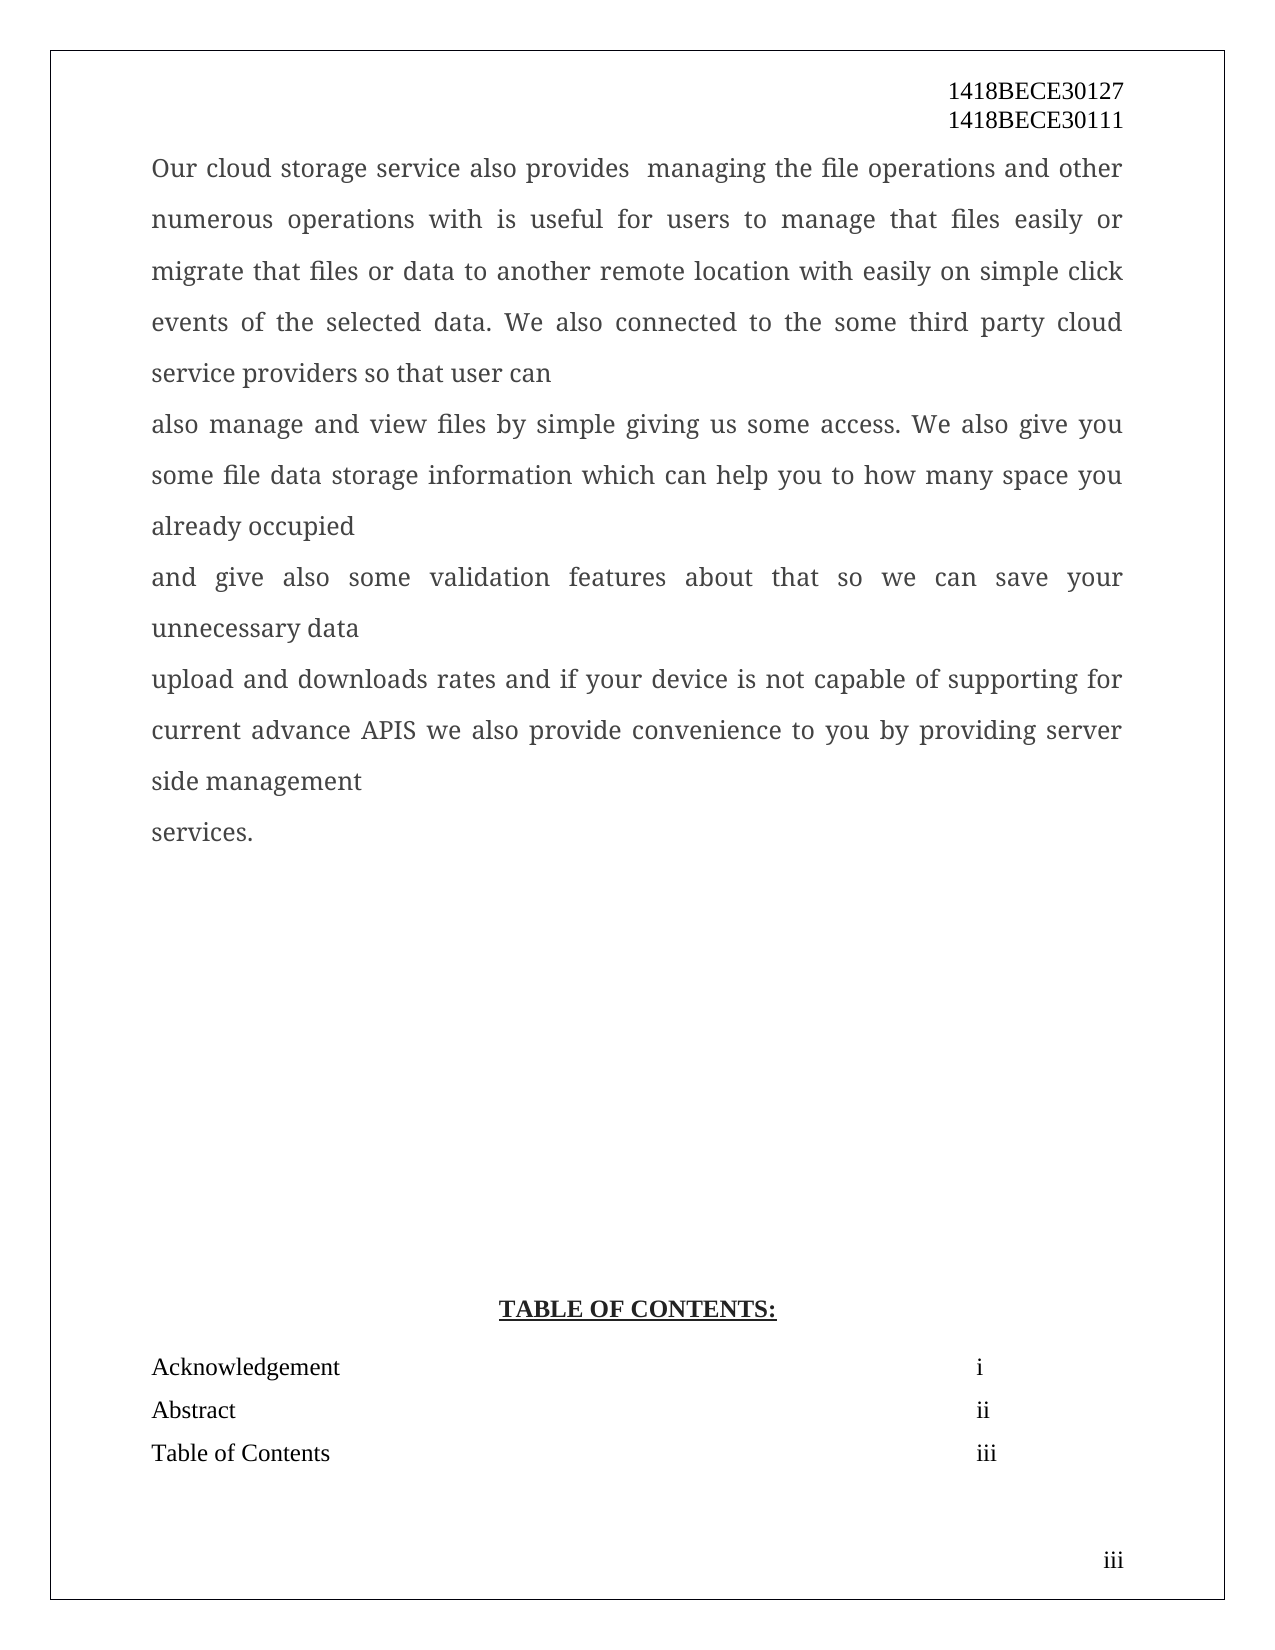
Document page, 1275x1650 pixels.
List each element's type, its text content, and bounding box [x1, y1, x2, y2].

text services. [151, 814, 1124, 849]
text Table of Contents iii [151, 1438, 1124, 1467]
text also manage and view files by simple giving us some access. We also give you some file data storage information which can help you to how many space you already occupied [151, 406, 1124, 542]
text Acknowledgement i [151, 1352, 1124, 1381]
text TABLE OF CONTENTS: [151, 1294, 1124, 1323]
text Our cloud storage service also provides managing the file operations and other numerous operations with is useful for users to manage that files easily or migrate that files or data to another remote location with easily on simple click events of the selected data. We also connected to the some third party cloud service providers so that user can [151, 151, 1124, 389]
text upload and downloads rates and if your device is not capable of supporting for current advance APIS we also provide convenience to you by providing server side management [151, 661, 1124, 798]
text Abstract ii [151, 1395, 1124, 1424]
text and give also some validation features about that so we can save your unnecessary data [151, 559, 1124, 644]
